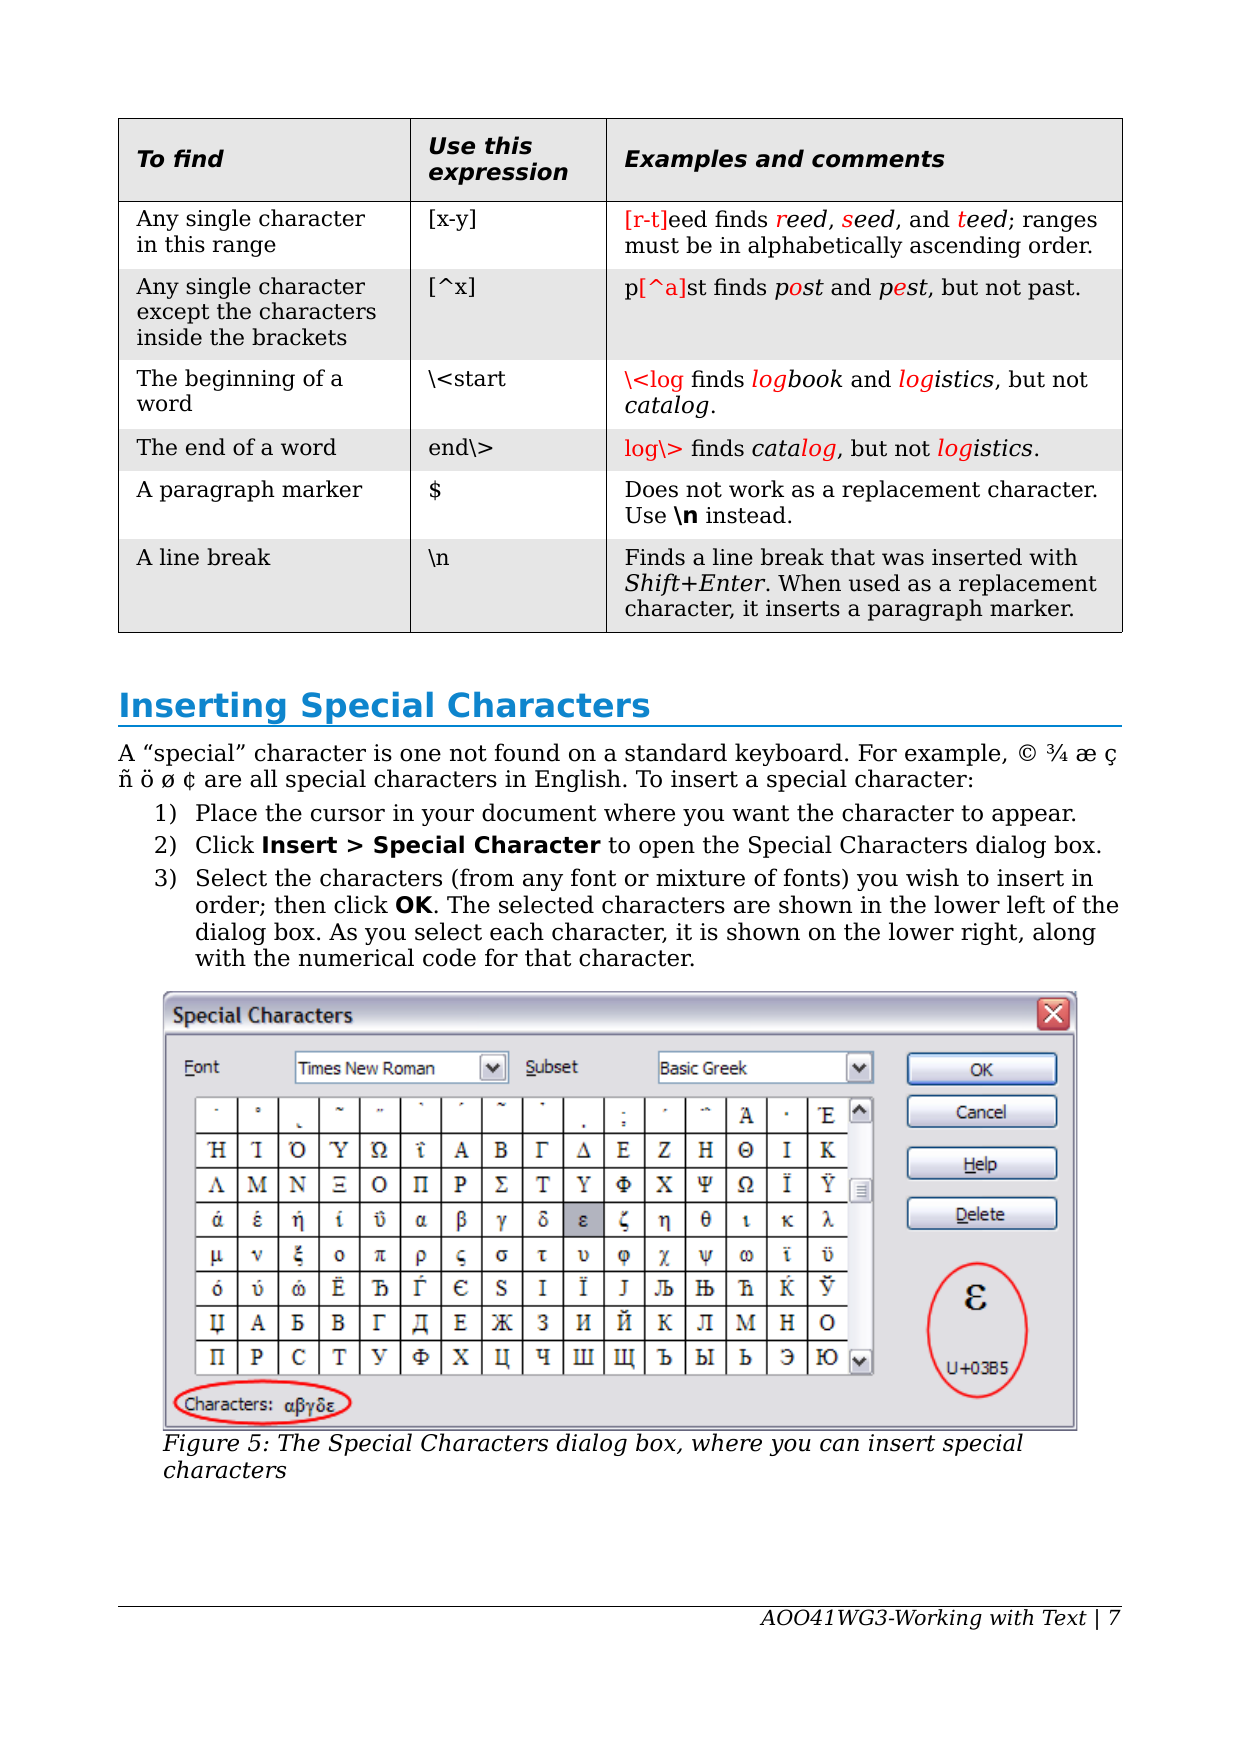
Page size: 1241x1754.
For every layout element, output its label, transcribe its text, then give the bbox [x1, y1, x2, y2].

table_cell Finds a line break that was inserted with Shift+Enter. When used as a replacement character, it inserts a paragraph marker. [607, 539, 1122, 632]
table_cell \<log finds logbook and logistics, but not catalog. [607, 360, 1122, 429]
list A “special” character is one not found on a standard keyboard. For example, © ¾ æ ç ñ ö ø ¢ are all special characters in English. To insert a special character: [118, 740, 1122, 793]
picture [162, 991, 1078, 1431]
list Place the cursor in your document where you want the character to appear. [177, 800, 1122, 826]
table_cell \n [411, 539, 606, 632]
table_header Use this expression [411, 119, 606, 201]
table_cell end\> [411, 429, 606, 471]
table_cell A paragraph marker [119, 471, 410, 539]
list Click Insert > Special Character to open the Special Characters dialog box. [177, 833, 1122, 859]
table_cell p[^a]st finds post and pest, but not past. [607, 269, 1122, 360]
table_header To find [119, 119, 410, 201]
table_cell $ [411, 471, 606, 539]
table_cell Does not work as a replacement character. Use \n instead. [607, 471, 1122, 539]
subtitle Inserting Special Characters [118, 686, 1122, 725]
table_cell A line break [119, 539, 410, 632]
table_cell Any single character in this range [119, 202, 410, 268]
table_cell The end of a word [119, 429, 410, 471]
table_cell [r-t]eed finds reed, seed, and teed; ranges must be in alphabetically ascending order. [607, 202, 1122, 268]
table_cell log\> finds catalog, but not logistics. [607, 429, 1122, 471]
table_cell The beginning of a word [119, 360, 410, 429]
table_cell [^x] [411, 269, 606, 360]
list Select the characters (from any font or mixture of fonts) you wish to insert in order; then click OK. The selected characters are shown in the lower left of the dialog box. As you select each character, it is shown on the lower right, along with the numerical code for that character. [177, 866, 1122, 972]
table_cell [x-y] [411, 202, 606, 268]
table_cell \<start [411, 360, 606, 429]
table_header Examples and comments [607, 119, 1122, 201]
table_cell Any single character except the characters inside the brackets [119, 269, 410, 360]
text Figure 5: The Special Characters dialog box, where you can insert special characters [163, 1431, 1077, 1483]
